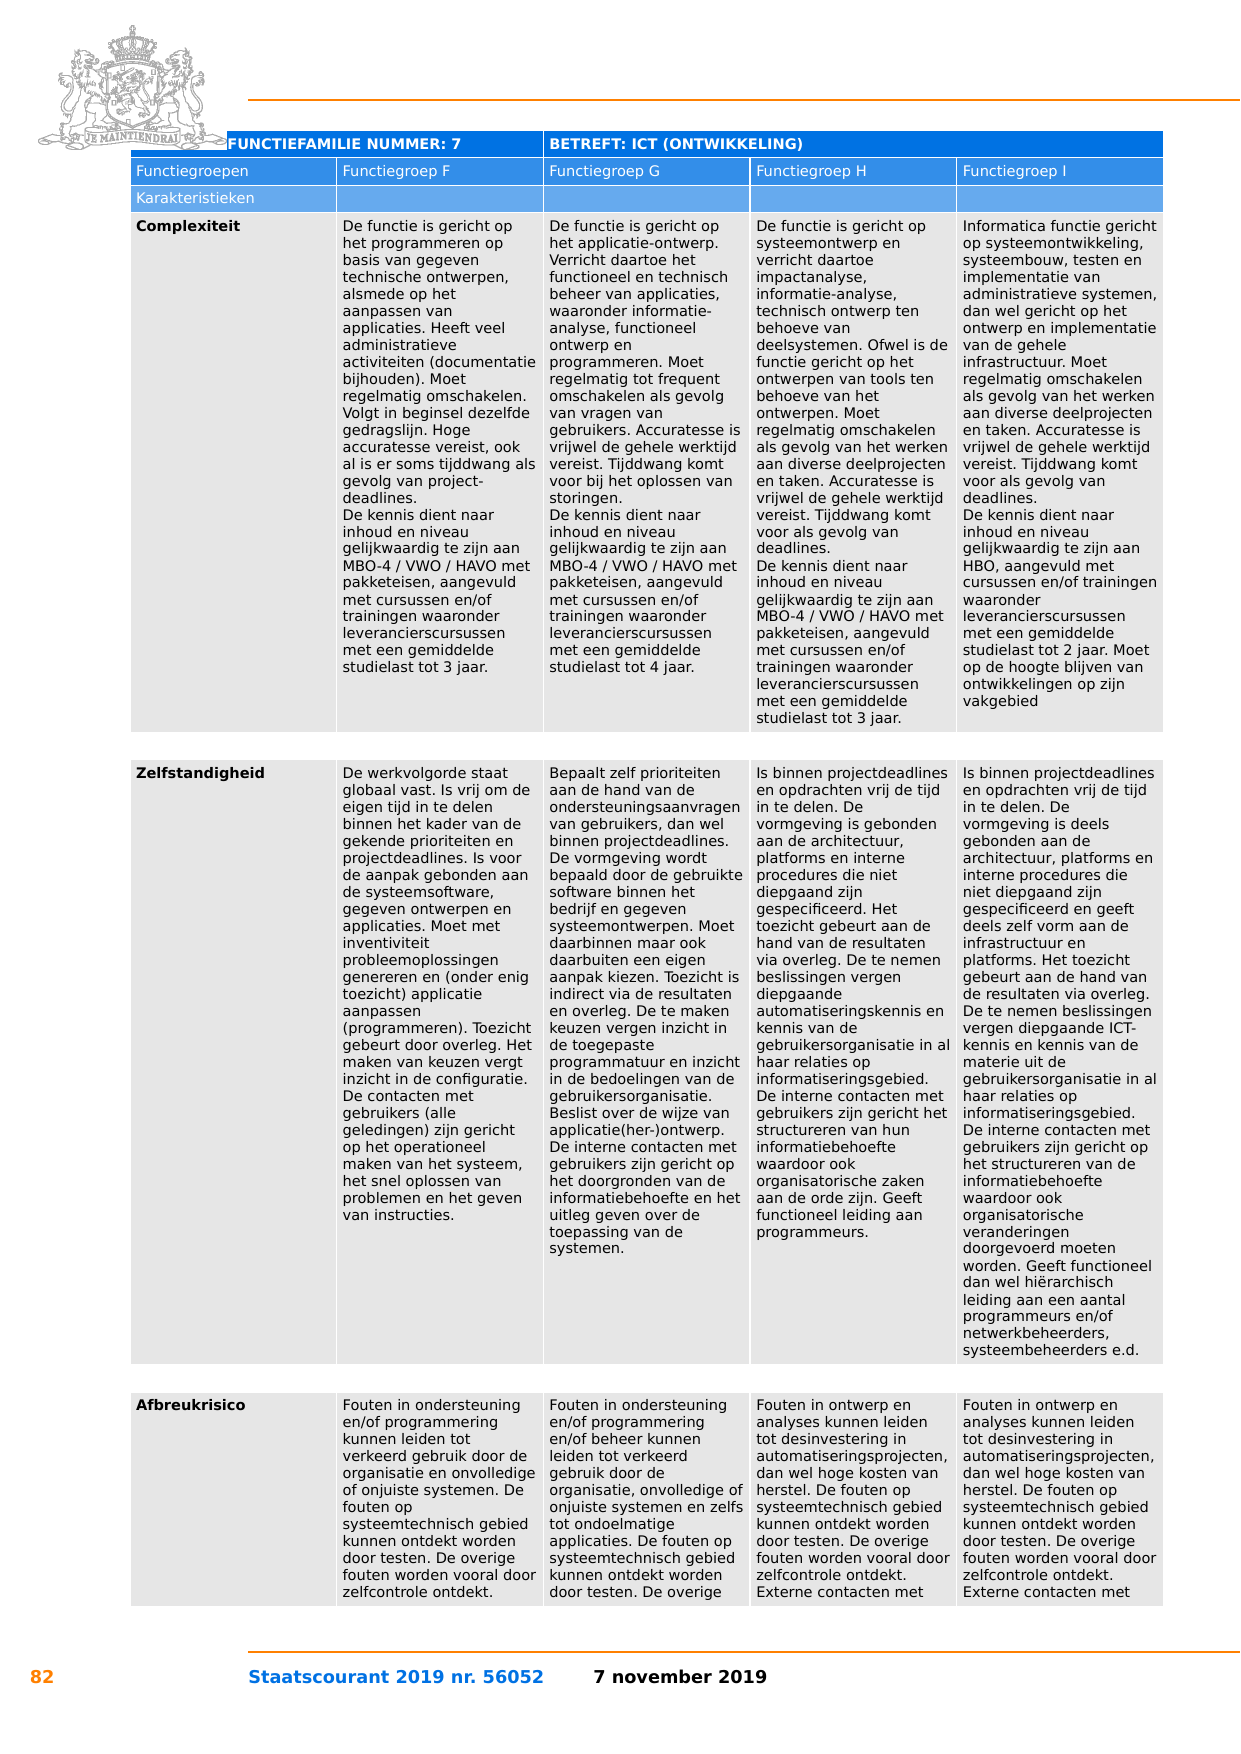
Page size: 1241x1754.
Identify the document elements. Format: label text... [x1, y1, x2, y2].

table_cell [751, 186, 956, 212]
table_cell De functie is gericht op het programmeren op basis van gegeven technische ontwerpen, alsmede op het aanpassen van applicaties. Heeft veel administratieve activiteiten (documentatie bijhouden). Moet regelmatig omschakelen. Volgt in beginsel dezelfde gedragslijn. Hoge accuratesse vereist, ook al is er soms tijddwang als gevolg van project-deadlines. De kennis dient naar inhoud en niveau gelijkwaardig te zijn aan MBO-4 / VWO / HAVO met pakketeisen, aangevuld met cursussen en/of trainingen waaronder leverancierscursussen met een gemiddelde studielast tot 3 jaar. [337, 213, 543, 732]
table_cell De functie is gericht op systeemontwerp en verricht daartoe impactanalyse, informatie-analyse, technisch ontwerp ten behoeve van deelsystemen. Ofwel is de functie gericht op het ontwerpen van tools ten behoeve van het ontwerpen. Moet regelmatig omschakelen als gevolg van het werken aan diverse deelprojecten en taken. Accuratesse is vrijwel de gehele werktijd vereist. Tijddwang komt voor als gevolg van deadlines. De kennis dient naar inhoud en niveau gelijkwaardig te zijn aan MBO-4 / VWO / HAVO met pakketeisen, aangevuld met cursussen en/of trainingen waaronder leverancierscursussen met een gemiddelde studielast tot 3 jaar. [751, 213, 956, 732]
table_cell De werkvolgorde staat globaal vast. Is vrij om de eigen tijd in te delen binnen het kader van de gekende prioriteiten en projectdeadlines. Is voor de aanpak gebonden aan de systeemsoftware, gegeven ontwerpen en applicaties. Moet met inventiviteit probleemoplossingen genereren en (onder enig toezicht) applicatie aanpassen (programmeren). Toezicht gebeurt door overleg. Het maken van keuzen vergt inzicht in de configuratie. De contacten met gebruikers (alle geledingen) zijn gericht op het operationeel maken van het systeem, het snel oplossen van problemen en het geven van instructies. [337, 760, 543, 1364]
table_cell [131, 733, 336, 759]
table_cell Functiegroep G [544, 158, 749, 185]
table_cell [337, 733, 543, 759]
table_cell [751, 733, 956, 759]
table_header BETREFT: ICT (ONTWIKKELING) [544, 131, 1163, 157]
table_cell Fouten in ontwerp en analyses kunnen leiden tot desinvestering in automatiseringsprojecten, dan wel hoge kosten van herstel. De fouten op systeemtechnisch gebied kunnen ontdekt worden door testen. De overige fouten worden vooral door zelfcontrole ontdekt. Externe contacten met [751, 1393, 956, 1606]
table_cell Is binnen projectdeadlines en opdrachten vrij de tijd in te delen. De vormgeving is deels gebonden aan de architectuur, platforms en interne procedures die niet diepgaand zijn gespecificeerd en geeft deels zelf vorm aan de infrastructuur en platforms. Het toezicht gebeurt aan de hand van de resultaten via overleg. De te nemen beslissingen vergen diepgaande ICT-kennis en kennis van de materie uit de gebruikersorganisatie in al haar relaties op informatiseringsgebied. De interne contacten met gebruikers zijn gericht op het structureren van de informatiebehoefte waardoor ook organisatorische veranderingen doorgevoerd moeten worden. Geeft functioneel dan wel hiërarchisch leiding aan een aantal programmeurs en/of netwerkbeheerders, systeembeheerders e.d. [957, 760, 1163, 1364]
table_cell [957, 186, 1163, 212]
table_cell [337, 186, 543, 212]
table_cell [337, 1365, 543, 1391]
table_cell De functie is gericht op het applicatie-ontwerp. Verricht daartoe het functioneel en technisch beheer van applicaties, waaronder informatie-analyse, functioneel ontwerp en programmeren. Moet regelmatig tot frequent omschakelen als gevolg van vragen van gebruikers. Accuratesse is vrijwel de gehele werktijd vereist. Tijddwang komt voor bij het oplossen van storingen. De kennis dient naar inhoud en niveau gelijkwaardig te zijn aan MBO-4 / VWO / HAVO met pakketeisen, aangevuld met cursussen en/of trainingen waaronder leverancierscursussen met een gemiddelde studielast tot 4 jaar. [544, 213, 749, 732]
table_cell Functiegroep I [957, 158, 1163, 185]
table_header FUNCTIEFAMILIE NUMMER: 7 [131, 131, 543, 157]
table_cell Afbreukrisico [131, 1393, 336, 1606]
table_cell Informatica functie gericht op systeemontwikkeling, systeembouw, testen en implementatie van administratieve systemen, dan wel gericht op het ontwerp en implementatie van de gehele infrastructuur. Moet regelmatig omschakelen als gevolg van het werken aan diverse deelprojecten en taken. Accuratesse is vrijwel de gehele werktijd vereist. Tijddwang komt voor als gevolg van deadlines. De kennis dient naar inhoud en niveau gelijkwaardig te zijn aan HBO, aangevuld met cursussen en/of trainingen waaronder leverancierscursussen met een gemiddelde studielast tot 2 jaar. Moet op de hoogte blijven van ontwikkelingen op zijn vakgebied [957, 213, 1163, 732]
table_cell [131, 1365, 336, 1391]
table_cell Fouten in ontwerp en analyses kunnen leiden tot desinvestering in automatiseringsprojecten, dan wel hoge kosten van herstel. De fouten op systeemtechnisch gebied kunnen ontdekt worden door testen. De overige fouten worden vooral door zelfcontrole ontdekt. Externe contacten met [957, 1393, 1163, 1606]
table_cell Complexiteit [131, 213, 336, 732]
table_cell Zelfstandigheid [131, 760, 336, 1364]
table_cell Functiegroep F [337, 158, 543, 185]
table_cell [544, 186, 749, 212]
table_cell Fouten in ondersteuning en/of programmering en/of beheer kunnen leiden tot verkeerd gebruik door de organisatie, onvolledige of onjuiste systemen en zelfs tot ondoelmatige applicaties. De fouten op systeemtechnisch gebied kunnen ontdekt worden door testen. De overige [544, 1393, 749, 1606]
table_cell Bepaalt zelf prioriteiten aan de hand van de ondersteuningsaanvragen van gebruikers, dan wel binnen projectdeadlines. De vormgeving wordt bepaald door de gebruikte software binnen het bedrijf en gegeven systeemontwerpen. Moet daarbinnen maar ook daarbuiten een eigen aanpak kiezen. Toezicht is indirect via de resultaten en overleg. De te maken keuzen vergen inzicht in de toegepaste programmatuur en inzicht in de bedoelingen van de gebruikersorganisatie. Beslist over de wijze van applicatie(her-)ontwerp. De interne contacten met gebruikers zijn gericht op het doorgronden van de informatiebehoefte en het uitleg geven over de toepassing van de systemen. [544, 760, 749, 1364]
table_cell Karakteristieken [131, 186, 336, 212]
picture [38, 25, 227, 150]
table_cell Functiegroep H [751, 158, 956, 185]
table_cell Is binnen projectdeadlines en opdrachten vrij de tijd in te delen. De vormgeving is gebonden aan de architectuur, platforms en interne procedures die niet diepgaand zijn gespecificeerd. Het toezicht gebeurt aan de hand van de resultaten via overleg. De te nemen beslissingen vergen diepgaande automatiseringskennis en kennis van de gebruikersorganisatie in al haar relaties op informatiseringsgebied. De interne contacten met gebruikers zijn gericht het structureren van hun informatiebehoefte waardoor ook organisatorische zaken aan de orde zijn. Geeft functioneel leiding aan programmeurs. [751, 760, 956, 1364]
table_cell Functiegroepen [131, 158, 336, 185]
table_cell [544, 733, 749, 759]
table_cell [751, 1365, 956, 1391]
table_cell [957, 1365, 1163, 1391]
table_cell Fouten in ondersteuning en/of programmering kunnen leiden tot verkeerd gebruik door de organisatie en onvolledige of onjuiste systemen. De fouten op systeemtechnisch gebied kunnen ontdekt worden door testen. De overige fouten worden vooral door zelfcontrole ontdekt. [337, 1393, 543, 1606]
table_cell [544, 1365, 749, 1391]
table_cell [957, 733, 1163, 759]
